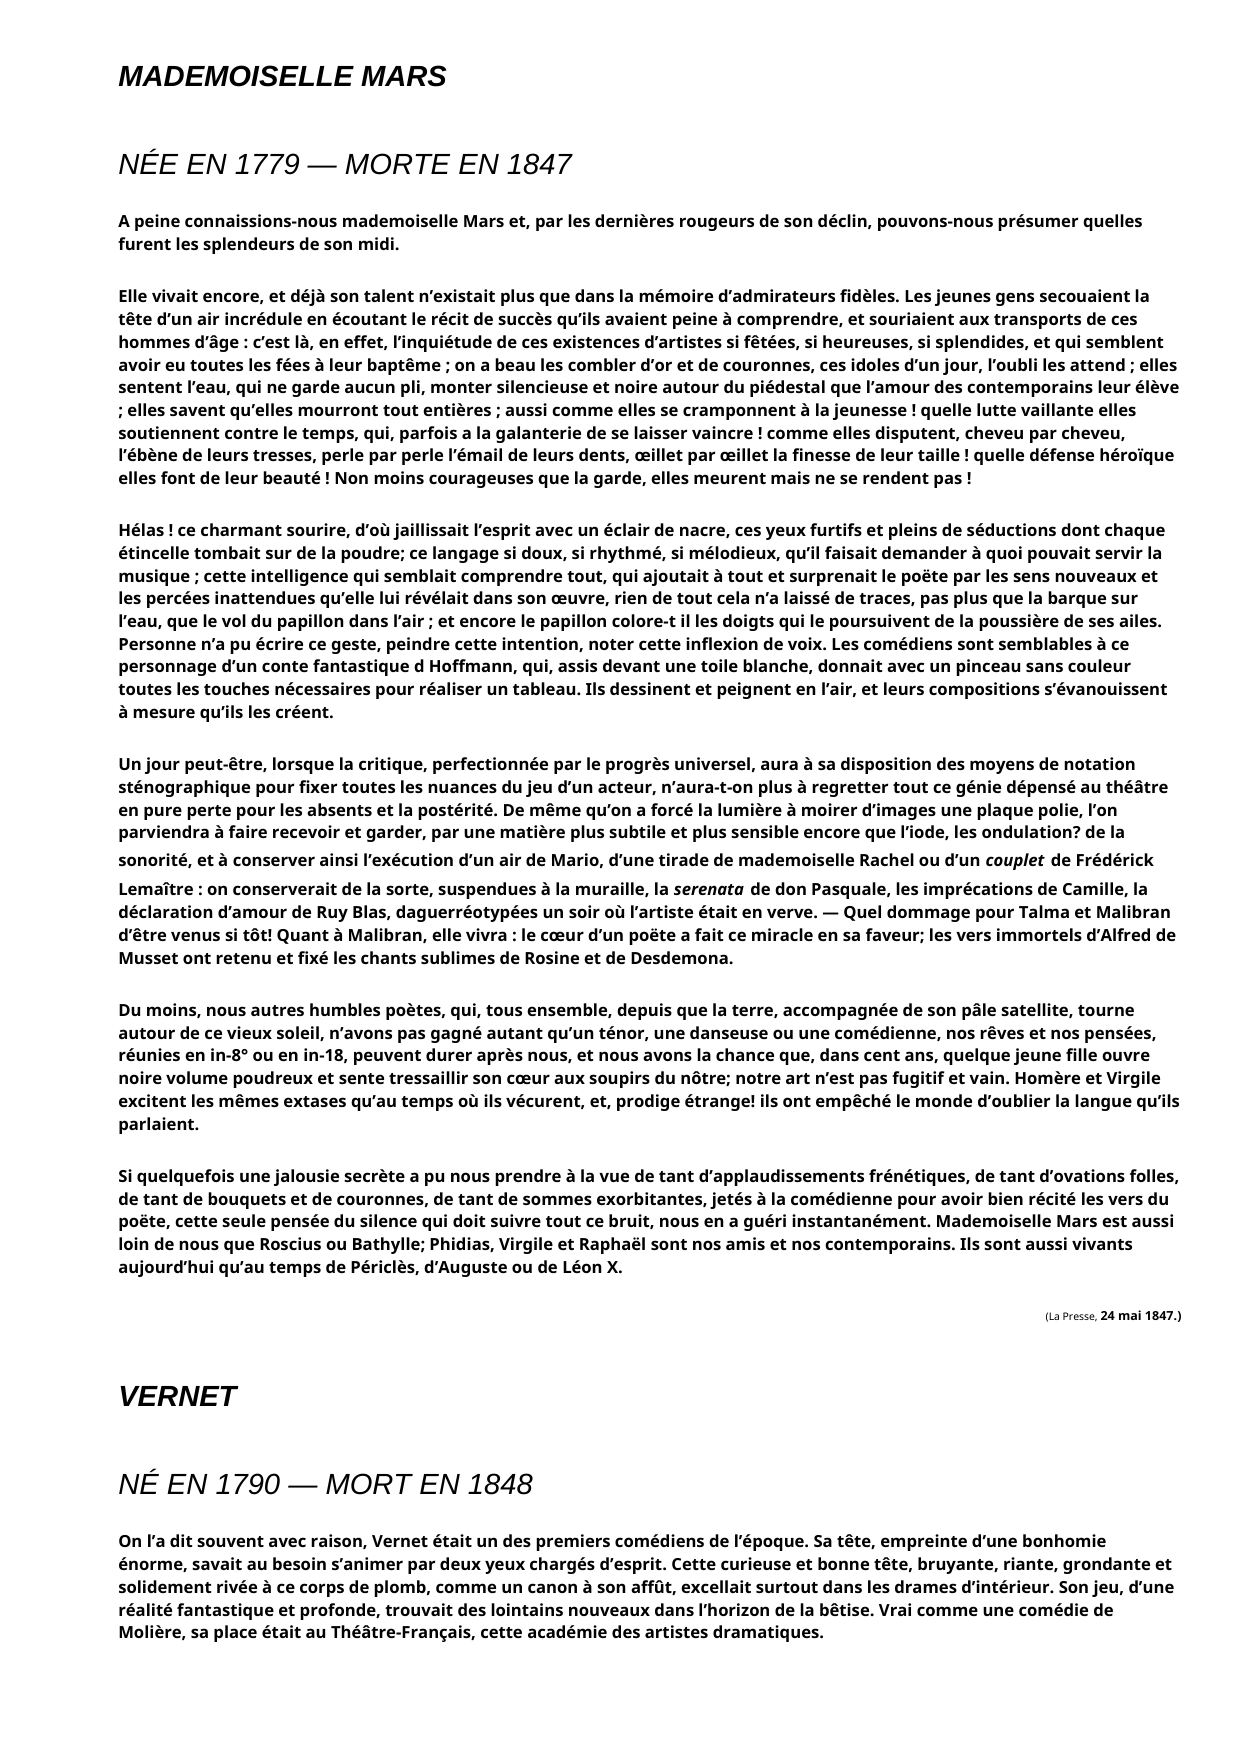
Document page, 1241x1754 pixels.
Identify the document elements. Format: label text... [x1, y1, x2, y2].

subtitle NÉE EN 1779 — MORTE EN 1847 [118, 147, 1181, 181]
text On l’a dit souvent avec raison, Vernet était un des premiers comédiens de l’époque. Sa tête, empreinte d’une bonhomie énorme, savait au besoin s’animer par deux yeux chargés d’esprit. Cette curieuse et bonne tête, bruyante, riante, grondante et solidement rivée à ce corps de plomb, comme un canon à son affût, excellait surtout dans les drames d’intérieur. Son jeu, d’une réalité fantastique et profonde, trouvait des lointains nouveaux dans l’horizon de la bêtise. Vrai comme une comédie de Molière, sa place était au Théâtre-Français, cette académie des artistes dramatiques. [118, 1530, 1181, 1643]
text Si quelquefois une jalousie secrète a pu nous prendre à la vue de tant d’applaudissements frénétiques, de tant d’ovations folles, de tant de bouquets et de couronnes, de tant de sommes exorbitantes, jetés à la comédienne pour avoir bien récité les vers du poëte, cette seule pensée du silence qui doit suivre tout ce bruit, nous en a guéri instantanément. Mademoiselle Mars est aussi loin de nous que Roscius ou Bathylle; Phidias, Virgile et Raphaël sont nos amis et nos contemporains. Ils sont aussi vivants aujourd’hui qu’au temps de Périclès, d’Auguste ou de Léon X. [118, 1164, 1181, 1278]
text Un jour peut-être, lorsque la critique, perfectionnée par le progrès universel, aura à sa disposition des moyens de notation sténographique pour fixer toutes les nuances du jeu d’un acteur, n’aura-t-on plus à regretter tout ce génie dépensé au théâtre en pure perte pour les absents et la postérité. De même qu’on a forcé la lumière à moirer d’images une plaque polie, l’on parviendra à faire recevoir et garder, par une matière plus subtile et plus sensible encore que l’iode, les ondulation? de la sonorité, et à conserver ainsi l’exécution d’un air de Mario, d’une tirade de mademoiselle Rachel ou d’un couplet de Frédérick Lemaître : on conserverait de la sorte, suspendues à la muraille, la serenata de don Pasquale, les imprécations de Camille, la déclaration d’amour de Ruy Blas, daguerréotypées un soir où l’artiste était en verve. — Quel dommage pour Talma et Malibran d’être venus si tôt! Quant à Malibran, elle vivra : le cœur d’un poëte a fait ce miracle en sa faveur; les vers immortels d’Alfred de Musset ont retenu et fixé les chants sublimes de Rosine et de Desdemona. [118, 753, 1181, 969]
text (La Presse, 24 mai 1847.) [118, 1307, 1181, 1324]
subtitle NÉ EN 1790 — MORT EN 1848 [118, 1467, 1181, 1501]
text Hélas ! ce charmant sourire, d’où jaillissait l’esprit avec un éclair de nacre, ces yeux furtifs et pleins de séductions dont chaque étincelle tombait sur de la poudre; ce langage si doux, si rhythmé, si mélodieux, qu’il faisait demander à quoi pouvait servir la musique ; cette intelligence qui semblait comprendre tout, qui ajoutait à tout et surprenait le poëte par les sens nouveaux et les percées inattendues qu’elle lui révélait dans son œuvre, rien de tout cela n’a laissé de traces, pas plus que la barque sur l’eau, que le vol du papillon dans l’air ; et encore le papillon colore-t il les doigts qui le poursuivent de la poussière de ses ailes. Personne n’a pu écrire ce geste, peindre cette intention, noter cette inflexion de voix. Les comédiens sont semblables à ce personnage d’un conte fantastique d Hoffmann, qui, assis devant une toile blanche, donnait avec un pinceau sans couleur toutes les touches nécessaires pour réaliser un tableau. Ils dessinent et peignent en l’air, et leurs compositions s’évanouissent à mesure qu’ils les créent. [118, 519, 1181, 723]
text A peine connaissions-nous mademoiselle Mars et, par les dernières rougeurs de son déclin, pouvons-nous présumer quelles furent les splendeurs de son midi. [118, 210, 1181, 256]
text Du moins, nous autres humbles poètes, qui, tous ensemble, depuis que la terre, accompagnée de son pâle satellite, tourne autour de ce vieux soleil, n’avons pas gagné autant qu’un ténor, une danseuse ou une comédienne, nos rêves et nos pensées, réunies en in-8° ou en in-18, peuvent durer après nous, et nous avons la chance que, dans cent ans, quelque jeune fille ouvre noire volume poudreux et sente tressaillir son cœur aux soupirs du nôtre; notre art n’est pas fugitif et vain. Homère et Virgile excitent les mêmes extases qu’au temps où ils vécurent, et, prodige étrange! ils ont empêché le monde d’oublier la langue qu’ils parlaient. [118, 999, 1181, 1135]
text Elle vivait encore, et déjà son talent n’existait plus que dans la mémoire d’admirateurs fidèles. Les jeunes gens secouaient la tête d’un air incrédule en écoutant le récit de succès qu’ils avaient peine à comprendre, et souriaient aux transports de ces hommes d’âge : c’est là, en effet, l’inquiétude de ces existences d’artistes si fêtées, si heureuses, si splendides, et qui semblent avoir eu toutes les fées à leur baptême ; on a beau les combler d’or et de couronnes, ces idoles d’un jour, l’oubli les attend ; elles sentent l’eau, qui ne garde aucun pli, monter silencieuse et noire autour du piédestal que l’amour des contemporains leur élève ; elles savent qu’elles mourront tout entières ; aussi comme elles se cramponnent à la jeunesse ! quelle lutte vaillante elles soutiennent contre le temps, qui, parfois a la galanterie de se laisser vaincre ! comme elles disputent, cheveu par cheveu, l’ébène de leurs tresses, perle par perle l’émail de leurs dents, œillet par œillet la finesse de leur taille ! quelle défense héroïque elles font de leur beauté ! Non moins courageuses que la garde, elles meurent mais ne se rendent pas ! [118, 285, 1181, 489]
subtitle VERNET [118, 1379, 1181, 1412]
subtitle MADEMOISELLE MARS [118, 59, 1181, 93]
